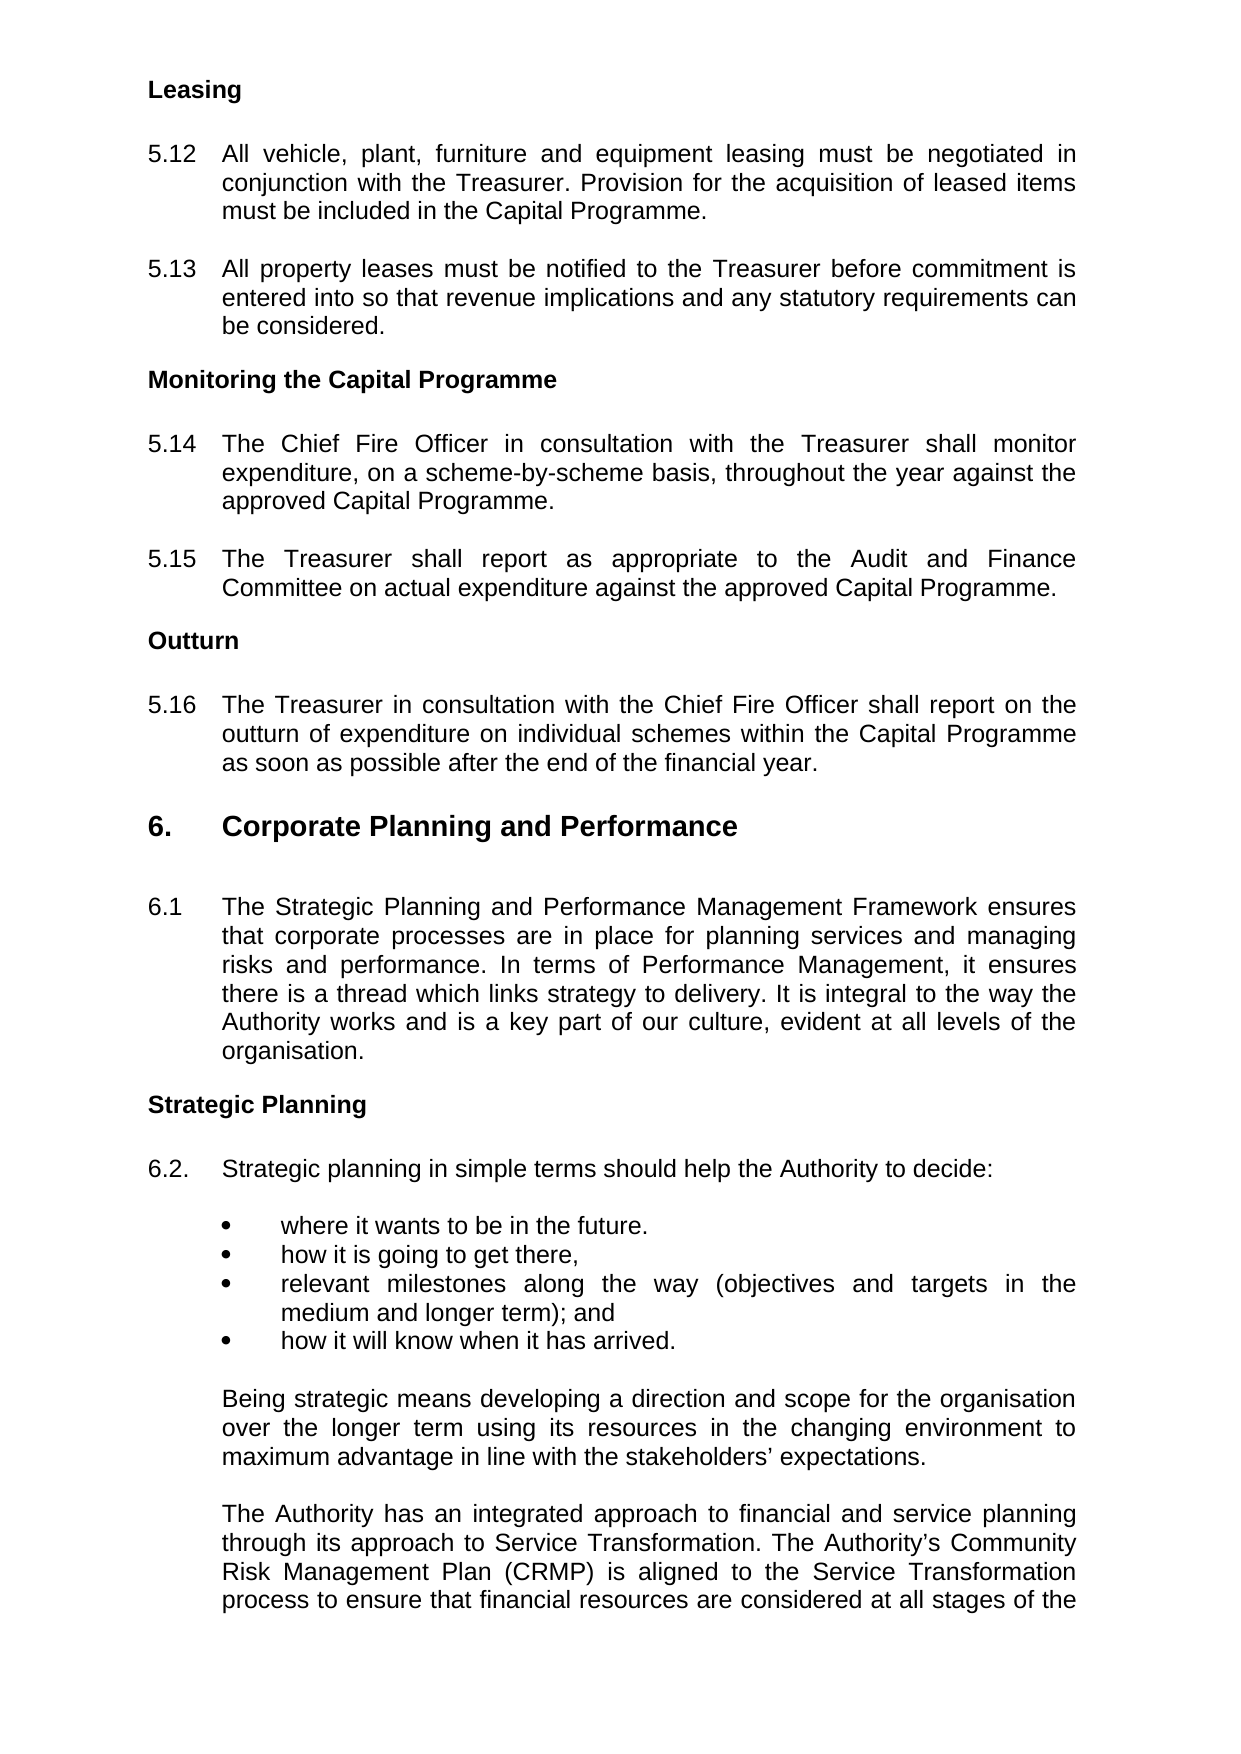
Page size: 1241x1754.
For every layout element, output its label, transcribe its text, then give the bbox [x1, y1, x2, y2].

list how it will know when it has arrived. [222, 1326, 1078, 1355]
text Being strategic means developing a direction and scope for the organisation over the longer term using its resources in the changing environment to maximum advantage in line with the stakeholders’ expectations. [222, 1384, 1078, 1470]
text 5.14 The Chief Fire Officer in consultation with the Treasurer shall monitor expenditure, on a scheme-by-scheme basis, throughout the year against the approved Capital Programme. [148, 429, 1078, 515]
subtitle Strategic Planning [148, 1090, 1078, 1118]
list how it is going to get there, [222, 1240, 1078, 1269]
subtitle Leasing [148, 75, 1078, 104]
text 5.13 All property leases must be notified to the Treasurer before commitment is entered into so that revenue implications and any statutory requirements can be considered. [148, 254, 1078, 340]
subtitle Monitoring the Capital Programme [148, 365, 1078, 394]
list where it wants to be in the future. [222, 1211, 1078, 1240]
subtitle Outturn [148, 626, 1078, 655]
text 6.2. Strategic planning in simple terms should help the Authority to decide: [148, 1153, 1078, 1182]
text 5.16 The Treasurer in consultation with the Chief Fire Officer shall report on the outturn of expenditure on individual schemes within the Capital Programme as soon as possible after the end of the financial year. [148, 690, 1078, 776]
text 5.12 All vehicle, plant, furniture and equipment leasing must be negotiated in conjunction with the Treasurer. Provision for the acquisition of leased items must be included in the Capital Programme. [148, 139, 1078, 225]
subtitle 6. Corporate Planning and Performance [148, 809, 1078, 843]
list relevant milestones along the way (objectives and targets in the medium and longer term); and [222, 1269, 1078, 1326]
text 5.15 The Treasurer shall report as appropriate to the Audit and Finance Committee on actual expenditure against the approved Capital Programme. [148, 544, 1078, 601]
text 6.1 The Strategic Planning and Performance Management Framework ensures that corporate processes are in place for planning services and managing risks and performance. In terms of Performance Management, it ensures there is a thread which links strategy to delivery. It is integral to the way the Authority works and is a key part of our culture, evident at all levels of the organisation. [148, 892, 1078, 1065]
text The Authority has an integrated approach to financial and service planning through its approach to Service Transformation. The Authority’s Community Risk Management Plan (CRMP) is aligned to the Service Transformation process to ensure that financial resources are considered at all stages of the [222, 1499, 1078, 1614]
